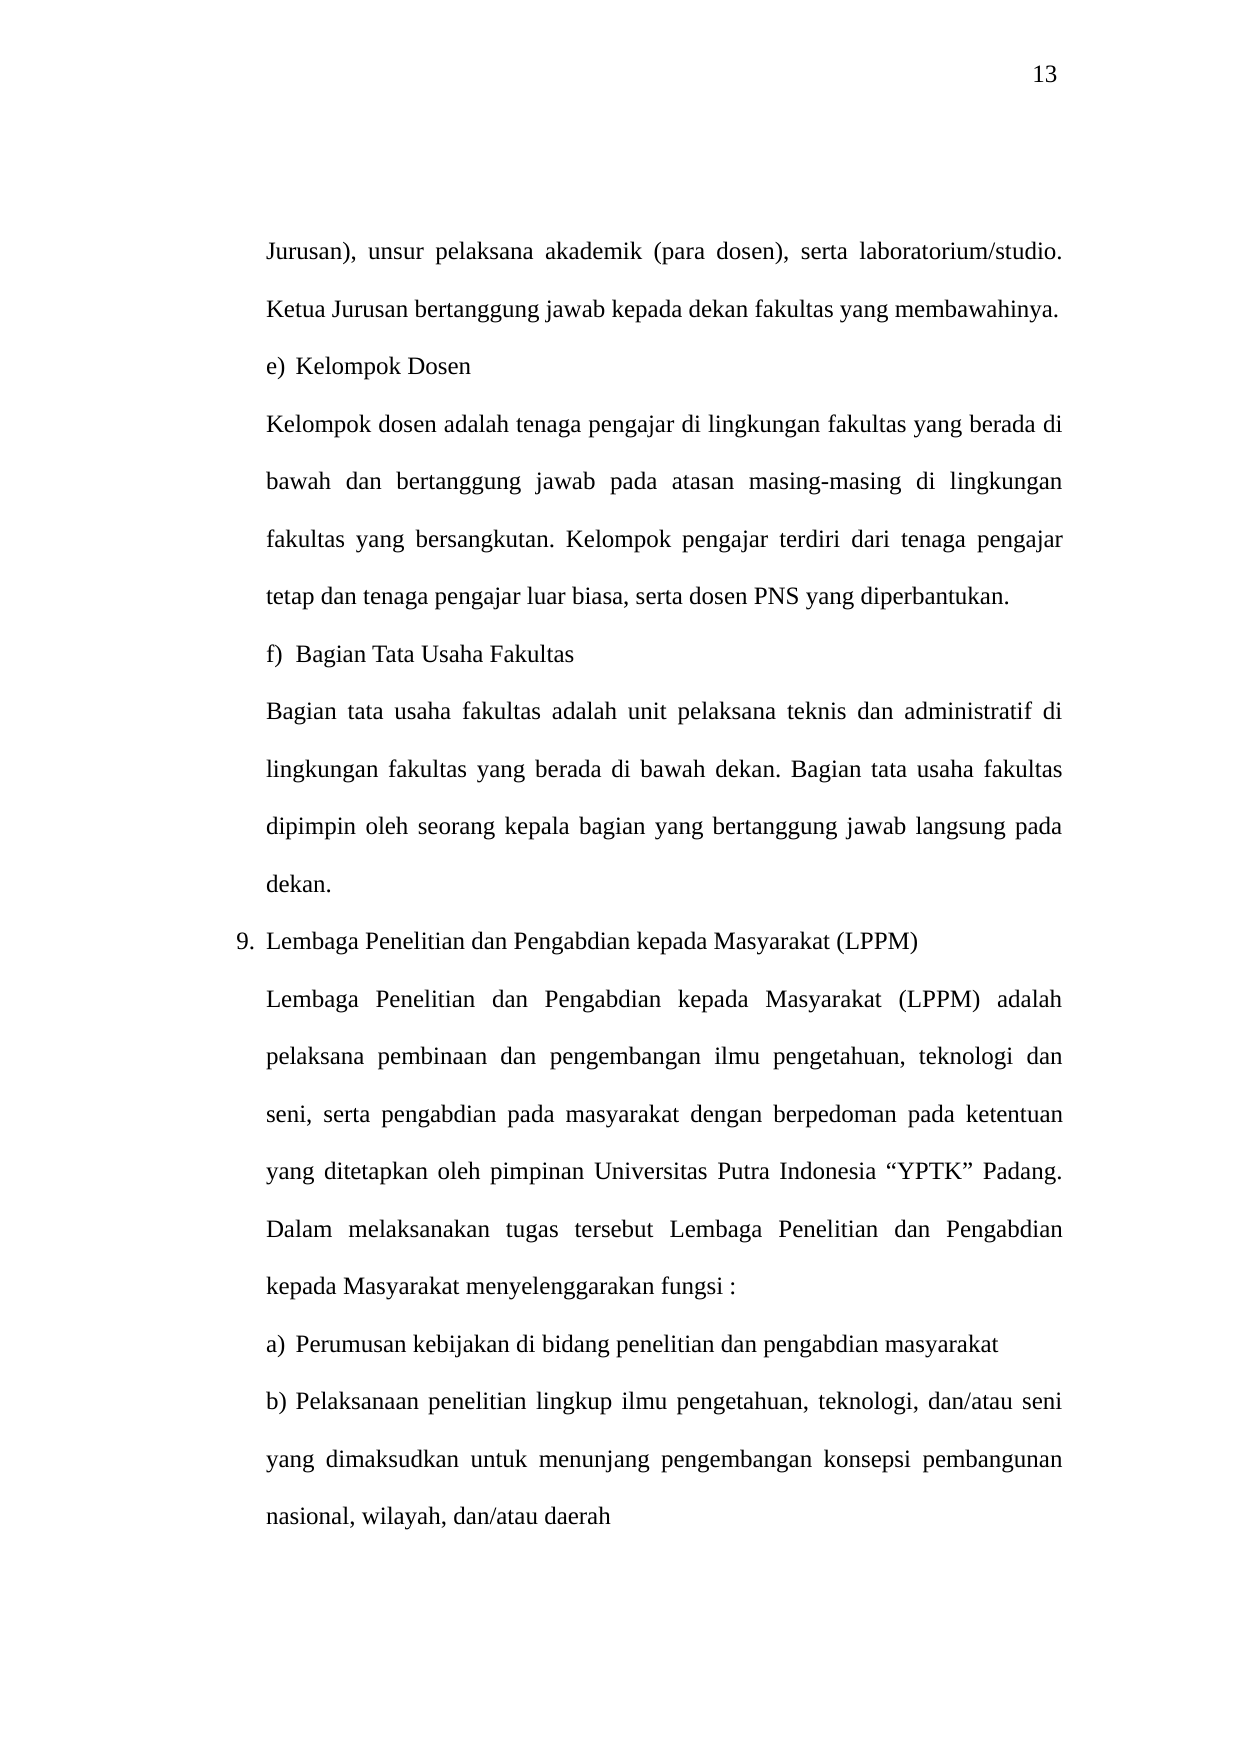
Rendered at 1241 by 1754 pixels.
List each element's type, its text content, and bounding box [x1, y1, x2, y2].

list Lembaga Penelitian dan Pengabdian kepada Masyarakat (LPPM) adalah pelaksana pembinaan dan pengembangan ilmu pengetahuan, teknologi dan seni, serta pengabdian pada masyarakat dengan berpedoman pada ketentuan yang ditetapkan oleh pimpinan Universitas Putra Indonesia “YPTK” Padang. Dalam melaksanakan tugas tersebut Lembaga Penelitian dan Pengabdian kepada Masyarakat menyelenggarakan fungsi : [236, 984, 1063, 1300]
list Kelompok Dosen [266, 351, 1063, 380]
list Lembaga Penelitian dan Pengabdian kepada Masyarakat (LPPM) [236, 926, 1063, 955]
list Bagian Tata Usaha Fakultas [266, 639, 1063, 667]
list Kelompok dosen adalah tenaga pengajar di lingkungan fakultas yang berada di bawah dan bertanggung jawab pada atasan masing-masing di lingkungan fakultas yang bersangkutan. Kelompok pengajar terdiri dari tenaga pengajar tetap dan tenaga pengajar luar biasa, serta dosen PNS yang diperbantukan. [266, 409, 1063, 610]
list Perumusan kebijakan di bidang penelitian dan pengabdian masyarakat [266, 1329, 1063, 1357]
list Jurusan), unsur pelaksana akademik (para dosen), serta laboratorium/studio. Ketua Jurusan bertanggung jawab kepada dekan fakultas yang membawahinya. [266, 236, 1063, 322]
list Pelaksanaan penelitian lingkup ilmu pengetahuan, teknologi, dan/atau seni yang dimaksudkan untuk menunjang pengembangan konsepsi pembangunan nasional, wilayah, dan/atau daerah [266, 1386, 1063, 1530]
list Bagian tata usaha fakultas adalah unit pelaksana teknis dan administratif di lingkungan fakultas yang berada di bawah dekan. Bagian tata usaha fakultas dipimpin oleh seorang kepala bagian yang bertanggung jawab langsung pada dekan. [266, 696, 1063, 897]
